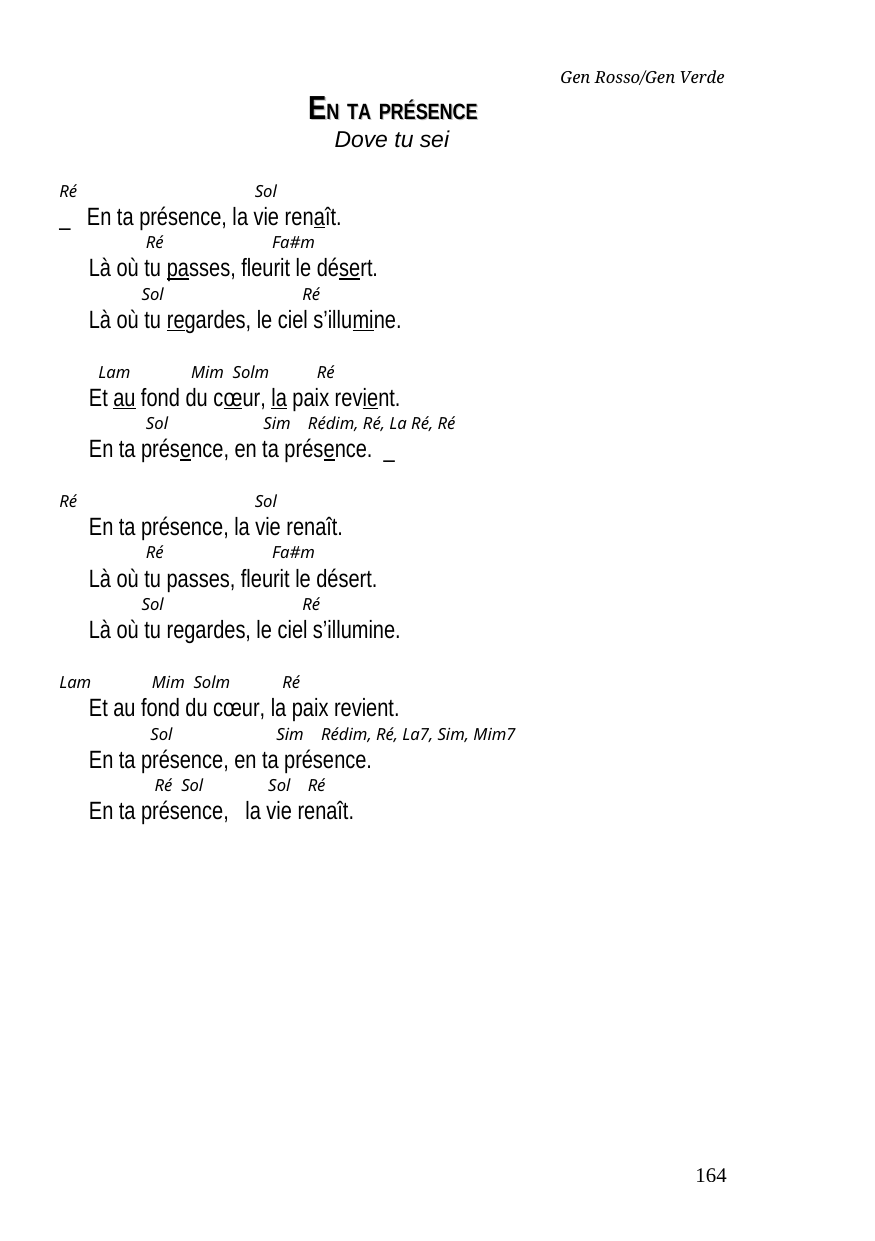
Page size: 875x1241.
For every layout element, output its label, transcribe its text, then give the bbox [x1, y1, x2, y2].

subtitle En ta présence [59, 88, 726, 126]
text En ta présence, en ta présence. _ [89, 434, 726, 463]
text En ta présence, la vie renaît. [89, 512, 726, 541]
text Et au fond du cœur, la paix revient. [89, 693, 726, 722]
text Sol Ré [59, 282, 726, 305]
text Ré Sol Sol Ré [59, 773, 726, 796]
text Sol Ré [59, 593, 726, 615]
text Gen Rosso/Gen Verde [59, 65, 726, 88]
text Lam Mim Solm Ré [59, 360, 726, 383]
text Sol Sim Rédim, Ré, La Ré, Ré [59, 412, 726, 434]
text Là où tu passes, fleurit le désert. [89, 564, 726, 593]
text Là où tu passes, fleurit le désert. [89, 253, 726, 282]
text Ré Fa#m [59, 231, 726, 253]
text En ta présence, en ta présence. [89, 745, 726, 773]
text Ré Sol [59, 490, 726, 512]
text Là où tu regardes, le ciel s’illumine. [89, 615, 726, 644]
text Dove tu sei [59, 126, 726, 153]
text En ta présence, la vie renaît. [89, 796, 726, 825]
text Ré Sol [59, 179, 726, 202]
text Ré Fa#m [59, 541, 726, 564]
text Là où tu regardes, le ciel s’illumine. [89, 305, 726, 334]
text Sol Sim Rédim, Ré, La7, Sim, Mim7 [59, 722, 726, 745]
text Et au fond du cœur, la paix revient. [89, 383, 726, 412]
text Lam Mim Solm Ré [59, 671, 726, 693]
text _ En ta présence, la vie renaît. [59, 202, 726, 231]
